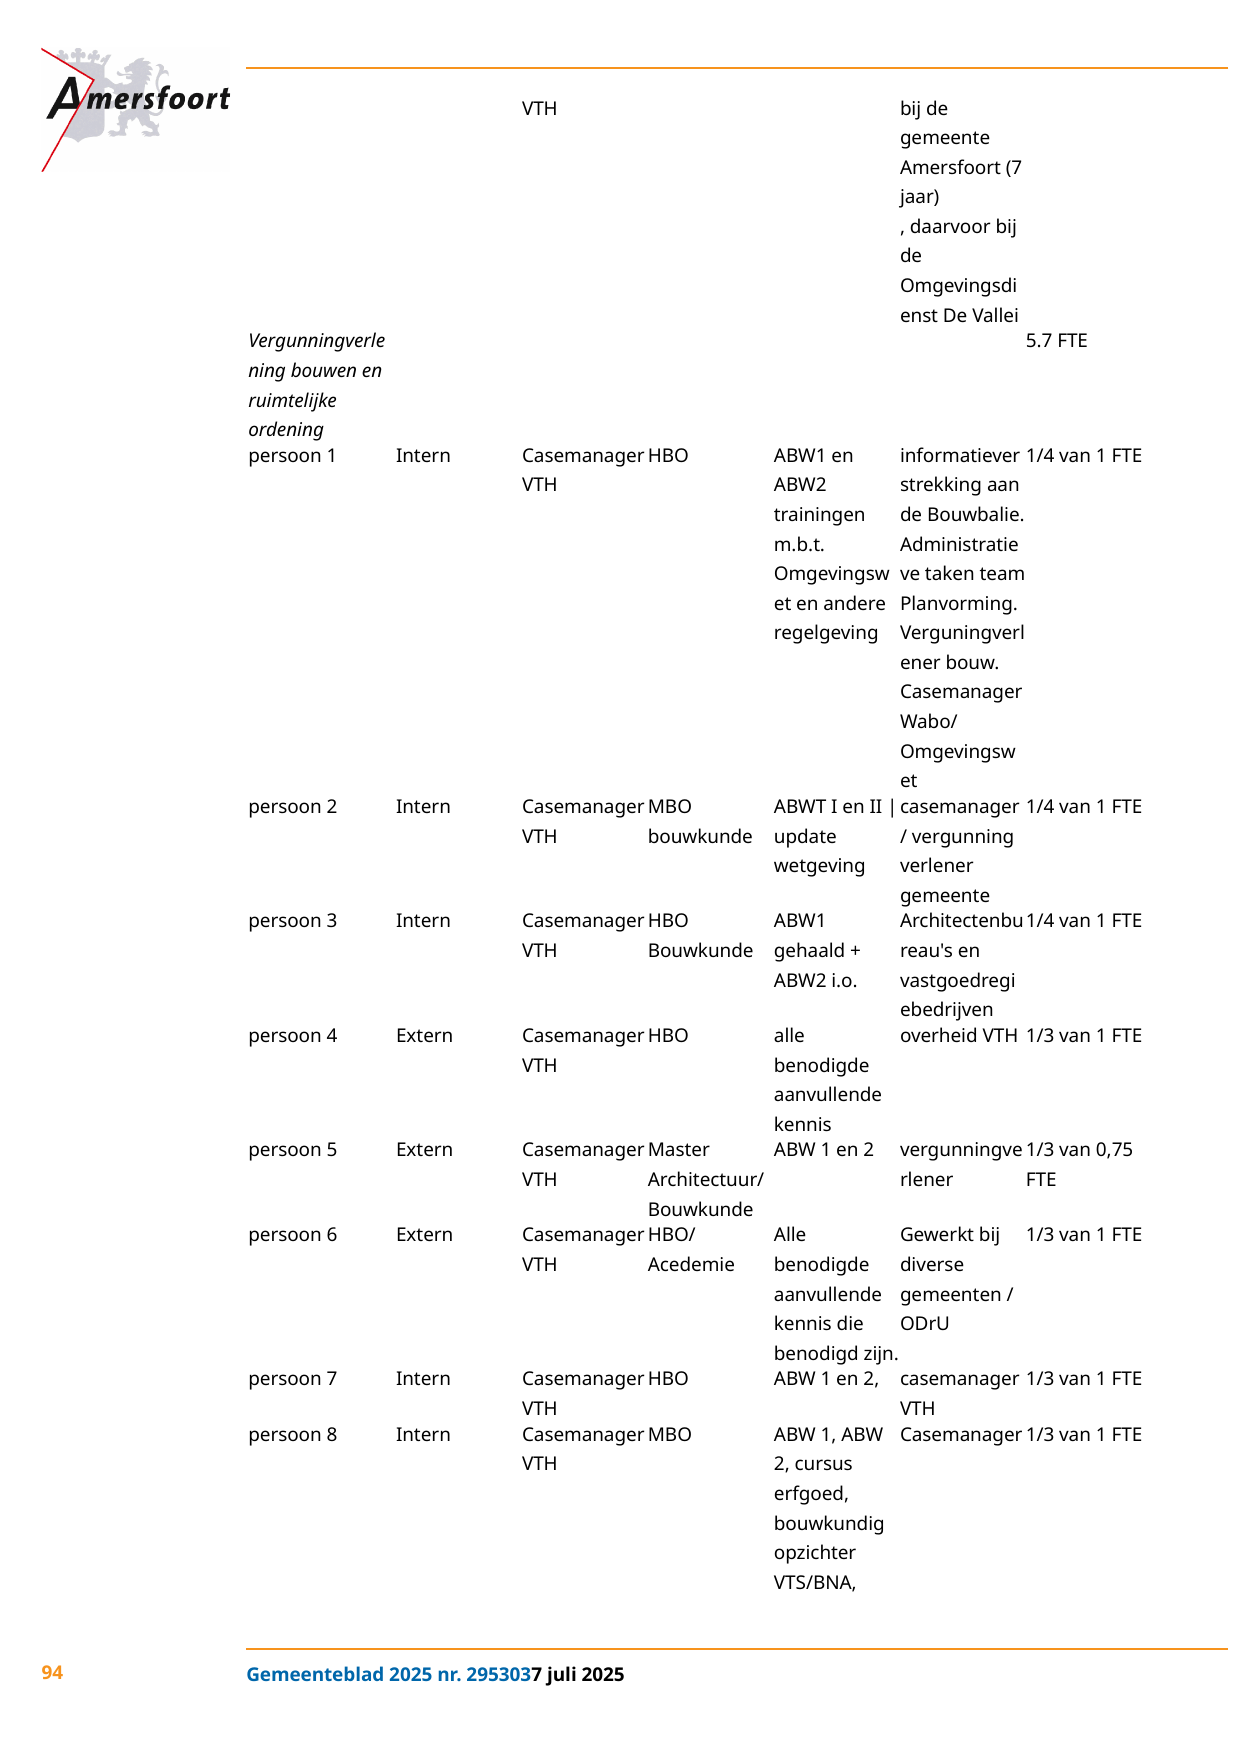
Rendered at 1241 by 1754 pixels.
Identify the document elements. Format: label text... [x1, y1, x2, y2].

table_cell 1/3 van 1 FTE [1026, 1421, 1152, 1594]
table_cell overheid VTH [900, 1022, 1026, 1137]
table_cell 1/4 van 1 FTE [1026, 908, 1152, 1022]
table_cell HBO/Acedemie [648, 1222, 774, 1366]
table_cell HBO Bouwkunde [648, 908, 774, 1022]
table_cell persoon 8 [248, 1421, 396, 1594]
table_cell alle benodigde aanvullende kennis [774, 1022, 900, 1137]
table_cell [774, 95, 900, 328]
table_cell persoon 1 [248, 442, 396, 793]
table_cell Casemanager VTH [522, 1222, 648, 1366]
table_cell persoon 3 [248, 908, 396, 1022]
table_cell HBO [648, 442, 774, 793]
table_cell [774, 328, 900, 442]
picture [41, 47, 231, 172]
table_cell persoon 5 [248, 1137, 396, 1222]
table_cell Casemanager [900, 1421, 1026, 1594]
table_cell Intern [396, 793, 522, 908]
table_cell 1/3 van 1 FTE [1026, 1222, 1152, 1366]
table_cell Casemanager VTH [522, 1137, 648, 1222]
table_cell 1/3 van 0,75 FTE [1026, 1137, 1152, 1222]
table_cell 1/4 van 1 FTE [1026, 793, 1152, 908]
table_cell VTH [522, 95, 648, 328]
table_cell [396, 328, 522, 442]
table_cell persoon 4 [248, 1022, 396, 1137]
table_cell Casemanager VTH [522, 793, 648, 908]
table_cell [396, 95, 522, 328]
table_cell [522, 328, 648, 442]
table_cell Gewerkt bij diverse gemeenten / ODrU [900, 1222, 1026, 1366]
table_cell ABW 1 en 2 [774, 1137, 900, 1222]
table_cell MBO [648, 1421, 774, 1594]
table_cell Extern [396, 1022, 522, 1137]
table_cell [1026, 95, 1152, 328]
table_cell Casemanager VTH [522, 908, 648, 1022]
table_cell Vergunningverlening bouwen en ruimtelijke ordening [248, 328, 396, 442]
table_cell 1/3 van 1 FTE [1026, 1366, 1152, 1421]
table_cell persoon 7 [248, 1366, 396, 1421]
table_cell ABW1 gehaald + ABW2 i.o. [774, 908, 900, 1022]
table_cell Extern [396, 1222, 522, 1366]
table_cell bij de gemeente Amersfoort (7 jaar) , daarvoor bij de Omgevingsdienst De Vallei [900, 95, 1026, 328]
table_cell HBO [648, 1366, 774, 1421]
table_cell Intern [396, 442, 522, 793]
table_cell ABW 1 en 2, [774, 1366, 900, 1421]
table_cell informatieverstrekking aan de Bouwbalie. Administratieve taken team Planvorming. Verguningverlener bouw. Casemanager Wabo/Omgevingswet [900, 442, 1026, 793]
table_cell vergunningverlener [900, 1137, 1026, 1222]
table_cell ABW 1, ABW 2, cursus erfgoed, bouwkundig opzichter VTS/BNA, [774, 1421, 900, 1594]
table_cell Casemanager VTH [522, 442, 648, 793]
table_cell Alle benodigde aanvullende kennis die benodigd zijn. [774, 1222, 900, 1366]
table_cell Intern [396, 1421, 522, 1594]
table_cell casemanager VTH [900, 1366, 1026, 1421]
table_cell Casemanager VTH [522, 1421, 648, 1594]
table_cell Casemanager VTH [522, 1366, 648, 1421]
table_cell 1/4 van 1 FTE [1026, 442, 1152, 793]
table_cell Master Architectuur/Bouwkunde [648, 1137, 774, 1222]
table_cell Casemanager VTH [522, 1022, 648, 1137]
table_cell [248, 95, 396, 328]
table_cell Architectenbureau's en vastgoedregiebedrijven [900, 908, 1026, 1022]
table_cell 1/3 van 1 FTE [1026, 1022, 1152, 1137]
table_cell casemanager / vergunning verlener gemeente [900, 793, 1026, 908]
table_cell ABW1 en ABW2 trainingen m.b.t. Omgevingswet en andere regelgeving [774, 442, 900, 793]
table_cell [648, 328, 774, 442]
table_cell [900, 328, 1026, 442]
table_cell persoon 2 [248, 793, 396, 908]
table_cell ABWT I en II | update wetgeving [774, 793, 900, 908]
table_cell HBO [648, 1022, 774, 1137]
table_cell MBO bouwkunde [648, 793, 774, 908]
table_cell 5.7 FTE [1026, 328, 1152, 442]
table_cell Extern [396, 1137, 522, 1222]
table_cell Intern [396, 908, 522, 1022]
table_cell [648, 95, 774, 328]
table_cell Intern [396, 1366, 522, 1421]
table_cell persoon 6 [248, 1222, 396, 1366]
